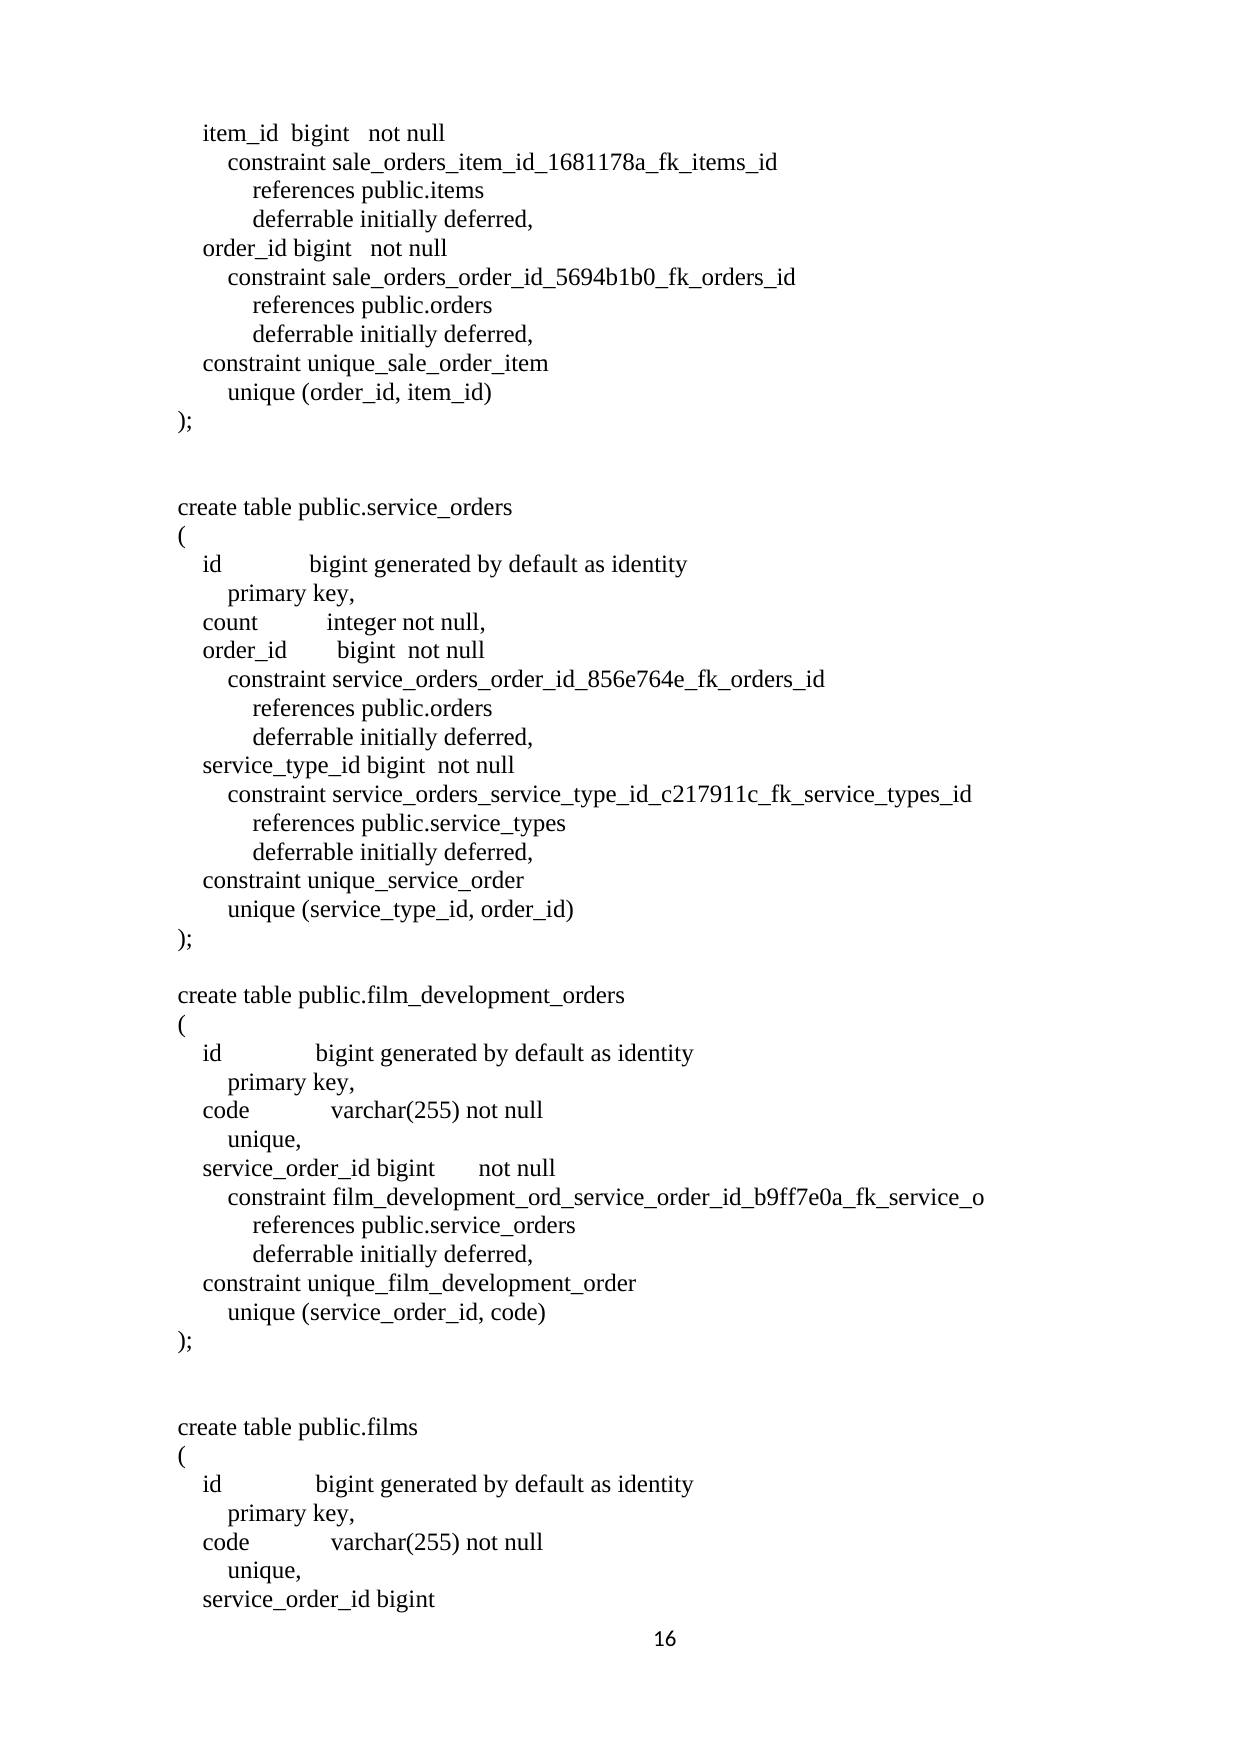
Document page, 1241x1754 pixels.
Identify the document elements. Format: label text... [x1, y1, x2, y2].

text constraint unique_sale_order_item [177, 348, 1152, 377]
text deferrable initially deferred, [177, 1239, 1152, 1268]
text unique, [177, 1556, 1152, 1584]
text code varchar(255) not null [177, 1096, 1152, 1124]
text references public.orders [177, 693, 1152, 722]
text constraint sale_orders_item_id_1681178a_fk_items_id [177, 147, 1152, 176]
text count integer not null, [177, 607, 1152, 636]
text service_type_id bigint not null [177, 751, 1152, 779]
text primary key, [177, 1067, 1152, 1096]
text id bigint generated by default as identity [177, 549, 1152, 578]
text code varchar(255) not null [177, 1527, 1152, 1556]
text references public.service_types [177, 808, 1152, 837]
text references public.service_orders [177, 1211, 1152, 1239]
text deferrable initially deferred, [177, 722, 1152, 751]
text references public.orders [177, 291, 1152, 319]
text constraint service_orders_order_id_856e764e_fk_orders_id [177, 664, 1152, 693]
text unique (order_id, item_id) [177, 377, 1152, 406]
text unique, [177, 1124, 1152, 1153]
text create table public.film_development_orders [177, 981, 1152, 1009]
text order_id bigint not null [177, 636, 1152, 664]
text deferrable initially deferred, [177, 204, 1152, 233]
text primary key, [177, 1498, 1152, 1527]
text constraint unique_service_order [177, 866, 1152, 894]
text ( [177, 1441, 1152, 1469]
text service_order_id bigint not null [177, 1153, 1152, 1182]
text ( [177, 521, 1152, 549]
text constraint unique_film_development_order [177, 1268, 1152, 1297]
text constraint film_development_ord_service_order_id_b9ff7e0a_fk_service_o [177, 1182, 1152, 1211]
text constraint sale_orders_order_id_5694b1b0_fk_orders_id [177, 262, 1152, 291]
text unique (service_order_id, code) [177, 1297, 1152, 1326]
text deferrable initially deferred, [177, 319, 1152, 348]
text primary key, [177, 578, 1152, 607]
text order_id bigint not null [177, 233, 1152, 262]
text ); [177, 923, 1152, 952]
text id bigint generated by default as identity [177, 1469, 1152, 1498]
text service_order_id bigint [177, 1584, 1152, 1613]
text ); [177, 406, 1152, 434]
text create table public.service_orders [177, 492, 1152, 521]
text id bigint generated by default as identity [177, 1038, 1152, 1067]
text item_id bigint not null [177, 118, 1152, 147]
text create table public.films [177, 1412, 1152, 1441]
text deferrable initially deferred, [177, 837, 1152, 866]
text ); [177, 1326, 1152, 1354]
text ( [177, 1009, 1152, 1038]
text references public.items [177, 176, 1152, 204]
text constraint service_orders_service_type_id_c217911c_fk_service_types_id [177, 779, 1152, 808]
text unique (service_type_id, order_id) [177, 894, 1152, 923]
